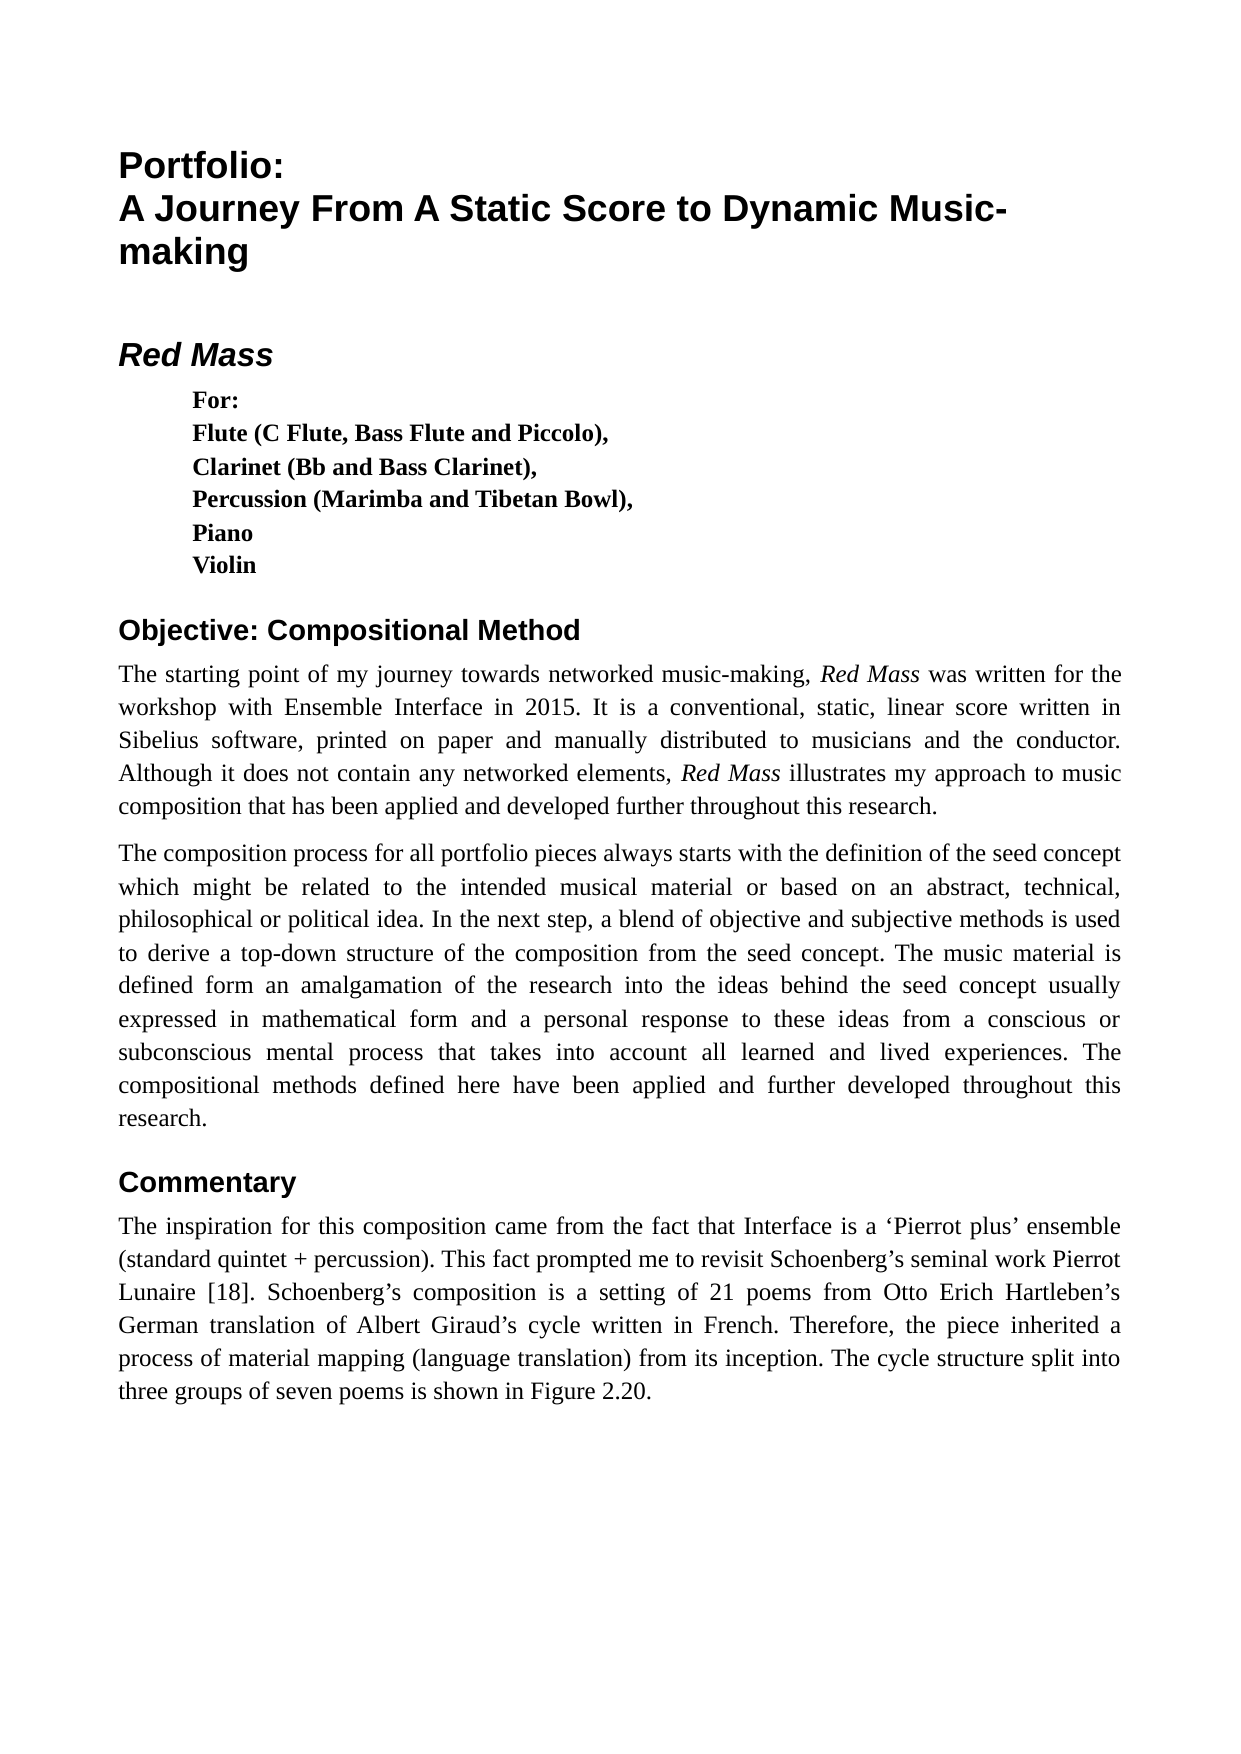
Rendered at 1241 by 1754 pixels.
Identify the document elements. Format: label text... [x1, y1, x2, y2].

subtitle Objective: Compositional Method [118, 613, 1122, 646]
text The inspiration for this composition came from the fact that Interface is a ‘Pierrot plus’ ensemble (standard quintet + percussion). This fact prompted me to revisit Schoenberg’s seminal work Pierrot Lunaire [18]. Schoenberg’s composition is a setting of 21 poems from Otto Erich Hartleben’s German translation of Albert Giraud’s cycle written in French. Therefore, the piece inherited a process of material mapping (language translation) from its inception. The cycle structure split into three groups of seven poems is shown in Figure 2.20. [118, 1211, 1122, 1405]
subtitle Portfolio: A Journey From A Static Score to Dynamic Music-making [118, 143, 1122, 272]
subtitle Commentary [118, 1165, 1122, 1198]
text The composition process for all portfolio pieces always starts with the definition of the seed concept which might be related to the intended musical material or based on an abstract, technical, philosophical or political idea. In the next step, a blend of objective and subjective methods is used to derive a top-down structure of the composition from the seed concept. The music material is defined form an amalgamation of the research into the ideas behind the seed concept usually expressed in mathematical form and a personal response to these ideas from a conscious or subconscious mental process that takes into account all learned and lived experiences. The compositional methods defined here have been applied and further developed throughout this research. [118, 838, 1122, 1131]
text The starting point of my journey towards networked music-making, Red Mass was written for the workshop with Ensemble Interface in 2015. It is a conventional, static, linear score written in Sibelius software, printed on paper and manually distributed to musicians and the conductor. Although it does not contain any networked elements, Red Mass illustrates my approach to music composition that has been applied and developed further throughout this research. [118, 659, 1122, 820]
text For: Flute (C Flute, Bass Flute and Piccolo), Clarinet (Bb and Bass Clarinet), Percussion (Marimba and Tibetan Bowl), Piano Violin [192, 386, 1122, 579]
subtitle Red Mass [118, 334, 1122, 373]
